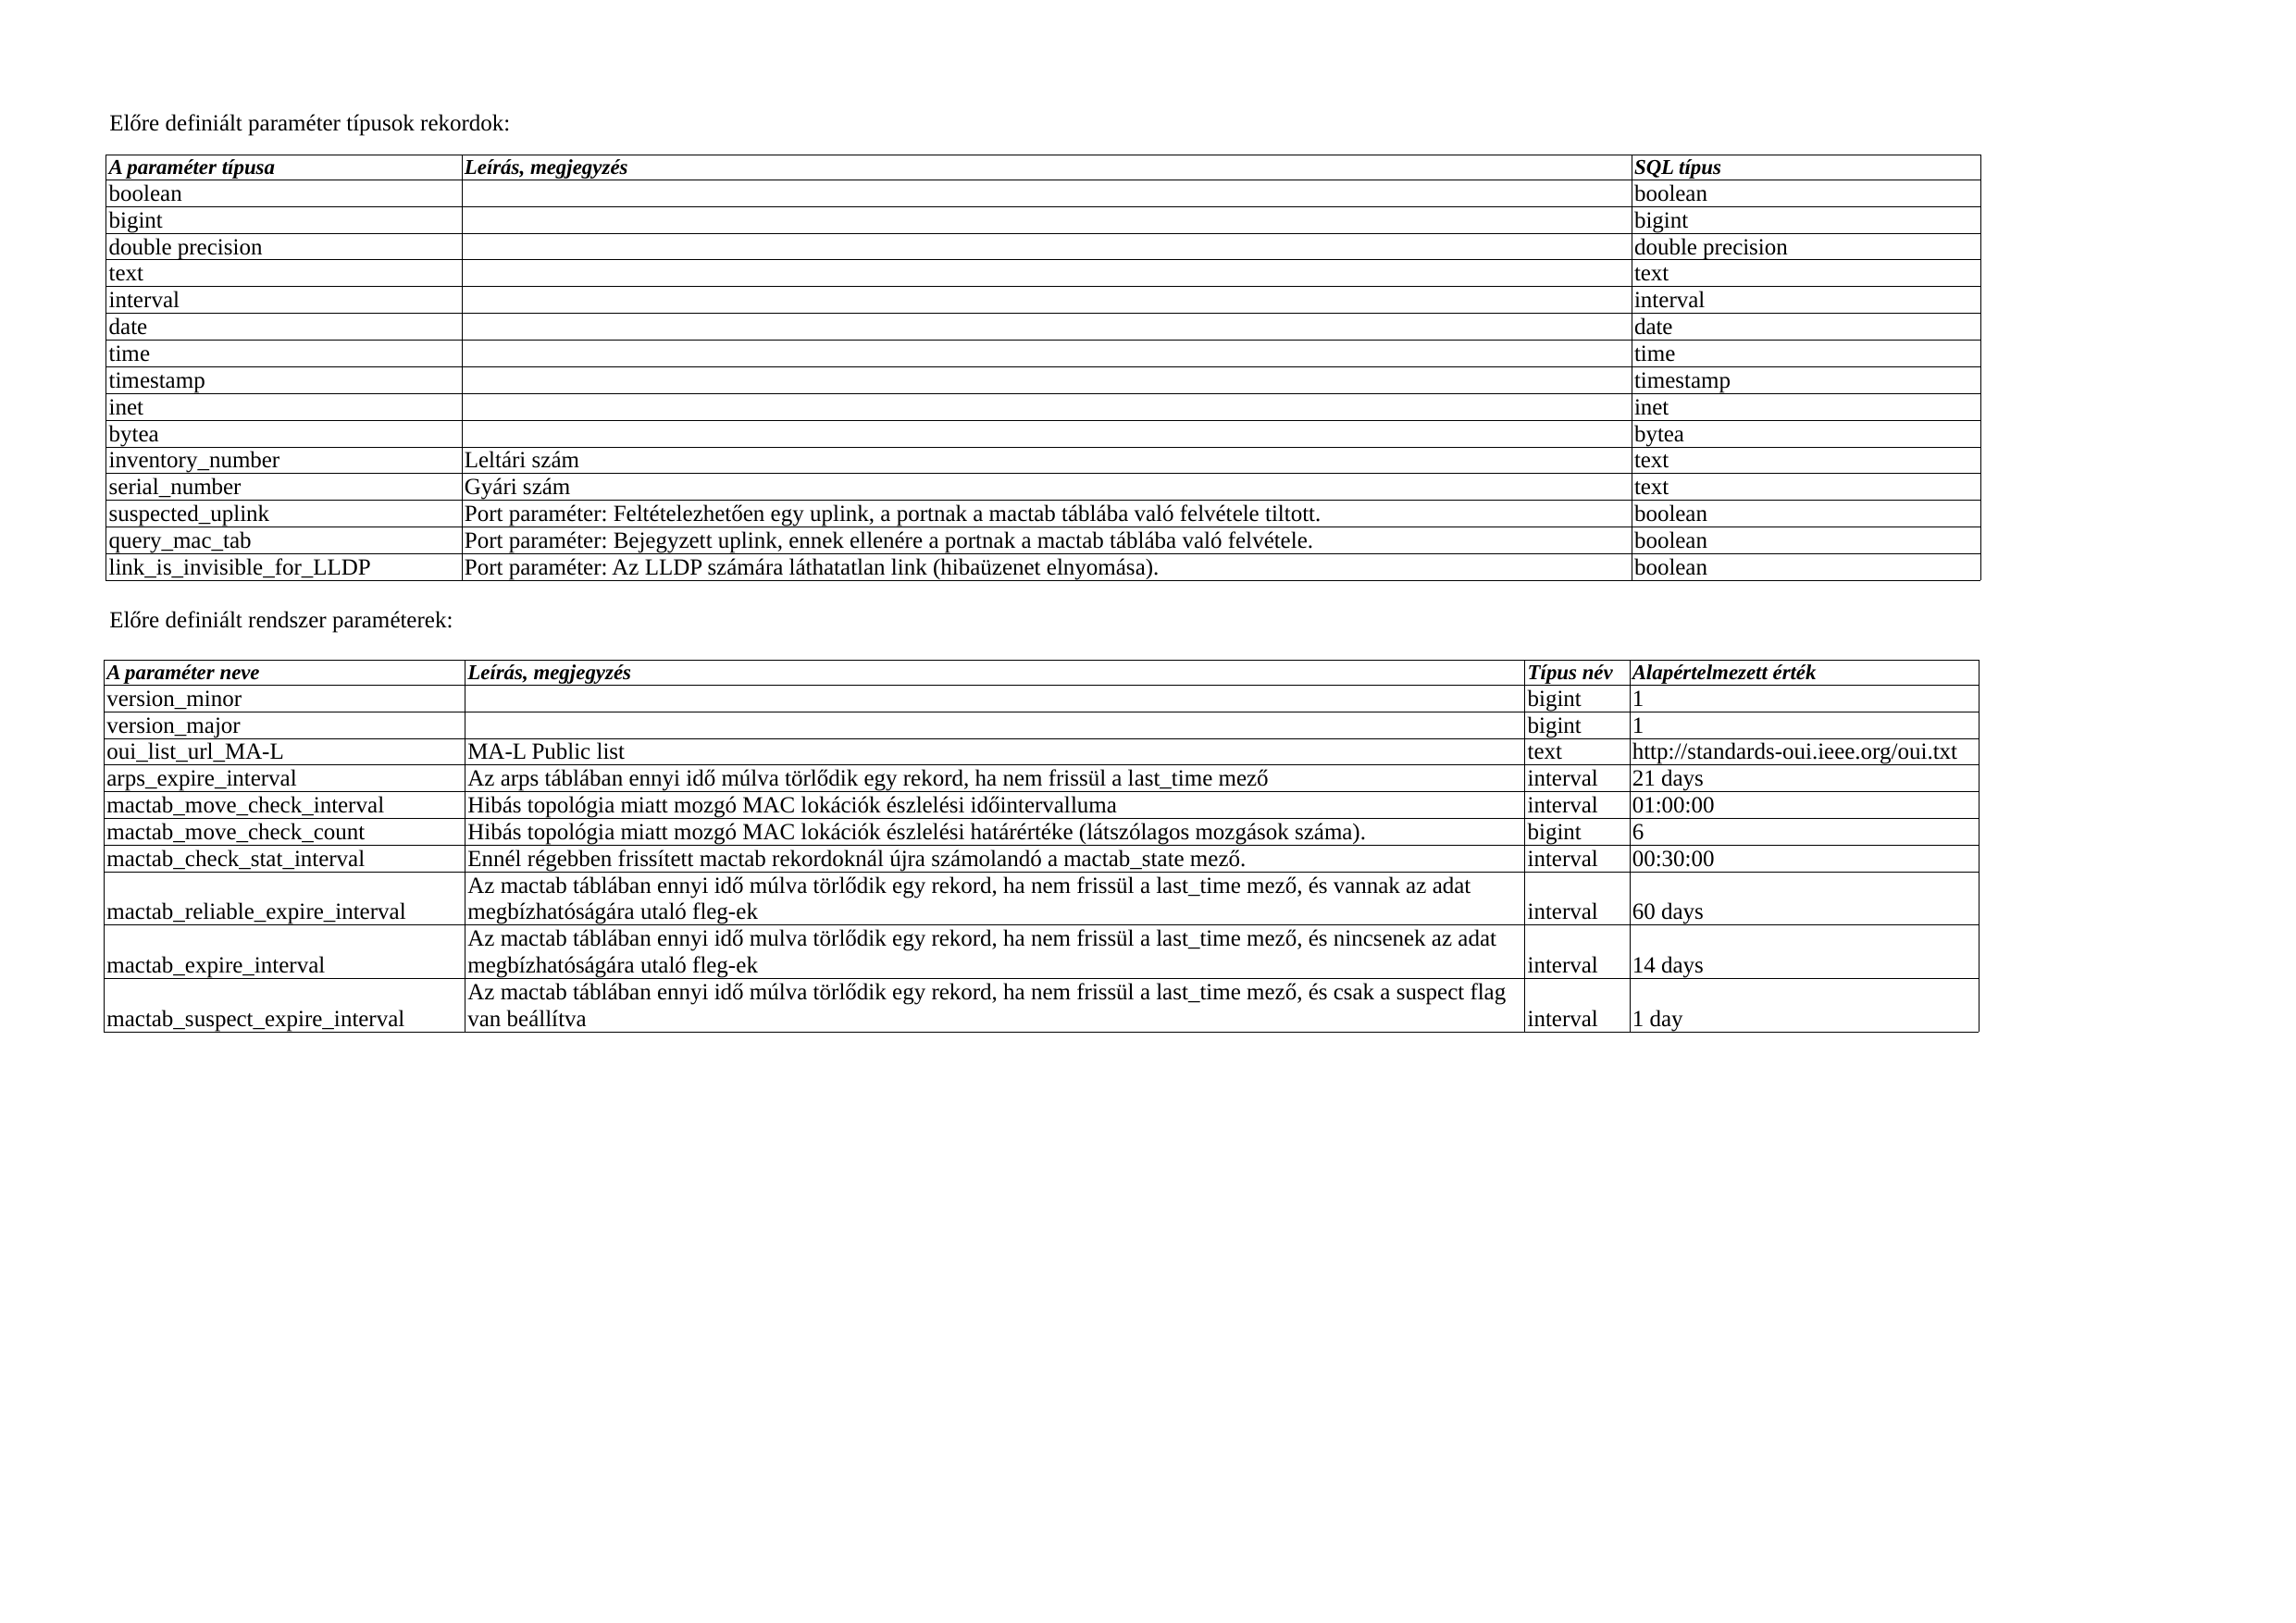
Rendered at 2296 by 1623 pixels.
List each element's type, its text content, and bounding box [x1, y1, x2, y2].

table_cell inet [106, 394, 462, 419]
text Előre definiált rendszer paraméterek: [109, 607, 2186, 633]
table_cell [465, 712, 1524, 737]
table_cell mactab_move_check_count [105, 819, 465, 845]
table_cell 1 [1631, 686, 1979, 711]
table_cell bigint [1632, 207, 1980, 233]
table_cell boolean [1632, 527, 1980, 553]
table_cell Ennél régebben frissített mactab rekordoknál újra számolandó a mactab_state mező. [465, 846, 1524, 872]
table_cell [465, 686, 1524, 711]
table_cell Leltári szám [463, 448, 1632, 473]
table_cell Gyári szám [463, 474, 1632, 500]
table_cell Hibás topológia miatt mozgó MAC lokációk észlelési időintervalluma [465, 792, 1524, 818]
table_cell bigint [1525, 712, 1630, 737]
table_cell http://standards-oui.ieee.org/oui.txt [1631, 739, 1979, 764]
table_cell 6 [1631, 819, 1979, 845]
table_cell Port paraméter: Az LLDP számára láthatatlan link (hibaüzenet elnyomása). [463, 554, 1632, 580]
table_cell bigint [1525, 686, 1630, 711]
table_cell serial_number [106, 474, 462, 500]
table_cell boolean [1632, 501, 1980, 527]
table_cell timestamp [106, 367, 462, 393]
table_cell date [106, 314, 462, 340]
table_cell 01:00:00 [1631, 792, 1979, 818]
table_cell bigint [1525, 819, 1630, 845]
table_cell text [106, 260, 462, 286]
table_cell oui_list_url_MA-L [105, 739, 465, 764]
table_cell mactab_expire_interval [105, 925, 465, 978]
table_cell date [1632, 314, 1980, 340]
table_cell mactab_reliable_expire_interval [105, 873, 465, 924]
table_cell [463, 207, 1632, 233]
table_cell time [1632, 341, 1980, 366]
table_cell interval [1525, 846, 1630, 872]
table_cell bigint [106, 207, 462, 233]
table_cell [463, 314, 1632, 340]
table_cell 1 [1631, 712, 1979, 737]
text Előre definiált paraméter típusok rekordok: [109, 109, 2186, 136]
table_cell text [1632, 260, 1980, 286]
table_cell [463, 394, 1632, 419]
table_cell suspected_uplink [106, 501, 462, 527]
table_cell inet [1632, 394, 1980, 419]
table_cell [463, 421, 1632, 446]
table_cell interval [1632, 287, 1980, 313]
table_cell Port paraméter: Bejegyzett uplink, ennek ellenére a portnak a mactab táblába való felvétele. [463, 527, 1632, 553]
table_cell 14 days [1631, 925, 1979, 978]
table_cell timestamp [1632, 367, 1980, 393]
table_header Típus név [1525, 661, 1630, 685]
table_cell 60 days [1631, 873, 1979, 924]
table_header Alapértelmezett érték [1631, 661, 1979, 685]
table_cell inventory_number [106, 448, 462, 473]
table_cell link_is_invisible_for_LLDP [106, 554, 462, 580]
table_cell Az arps táblában ennyi idő múlva törlődik egy rekord, ha nem frissül a last_time mező [465, 765, 1524, 791]
table_header SQL típus [1632, 155, 1980, 180]
table_cell interval [1525, 765, 1630, 791]
table_cell [463, 367, 1632, 393]
table_cell time [106, 341, 462, 366]
table_cell double precision [106, 234, 462, 259]
table_cell Az mactab táblában ennyi idő múlva törlődik egy rekord, ha nem frissül a last_time mező, és csak a suspect flag van beállítva [465, 979, 1524, 1031]
table_cell [463, 234, 1632, 259]
table_cell Az mactab táblában ennyi idő mulva törlődik egy rekord, ha nem frissül a last_time mező, és nincsenek az adat megbízhatóságára utaló fleg-ek [465, 925, 1524, 978]
table_cell interval [106, 287, 462, 313]
table_cell [463, 341, 1632, 366]
table_cell 1 day [1631, 979, 1979, 1031]
table_cell mactab_suspect_expire_interval [105, 979, 465, 1031]
table_cell version_minor [105, 686, 465, 711]
table_cell 00:30:00 [1631, 846, 1979, 872]
table_cell [463, 180, 1632, 206]
table_cell mactab_check_stat_interval [105, 846, 465, 872]
table_cell version_major [105, 712, 465, 737]
table_cell interval [1525, 873, 1630, 924]
table_cell MA-L Public list [465, 739, 1524, 764]
table_cell text [1525, 739, 1630, 764]
table_cell boolean [106, 180, 462, 206]
table_cell Az mactab táblában ennyi idő múlva törlődik egy rekord, ha nem frissül a last_time mező, és vannak az adat megbízhatóságára utaló fleg-ek [465, 873, 1524, 924]
table_header A paraméter neve [105, 661, 465, 685]
table_cell query_mac_tab [106, 527, 462, 553]
table_cell text [1632, 448, 1980, 473]
table_cell interval [1525, 925, 1630, 978]
table_header A paraméter típusa [106, 155, 462, 180]
table_header Leírás, megjegyzés [463, 155, 1632, 180]
table_cell Port paraméter: Feltételezhetően egy uplink, a portnak a mactab táblába való felvétele tiltott. [463, 501, 1632, 527]
table_cell interval [1525, 979, 1630, 1031]
table_cell 21 days [1631, 765, 1979, 791]
table_cell Hibás topológia miatt mozgó MAC lokációk észlelési határértéke (látszólagos mozgások száma). [465, 819, 1524, 845]
table_cell double precision [1632, 234, 1980, 259]
table_header Leírás, megjegyzés [465, 661, 1524, 685]
table_cell boolean [1632, 180, 1980, 206]
table_cell [463, 287, 1632, 313]
table_cell text [1632, 474, 1980, 500]
table_cell [463, 260, 1632, 286]
table_cell bytea [106, 421, 462, 446]
table_cell bytea [1632, 421, 1980, 446]
table_cell arps_expire_interval [105, 765, 465, 791]
table_cell mactab_move_check_interval [105, 792, 465, 818]
table_cell boolean [1632, 554, 1980, 580]
table_cell interval [1525, 792, 1630, 818]
